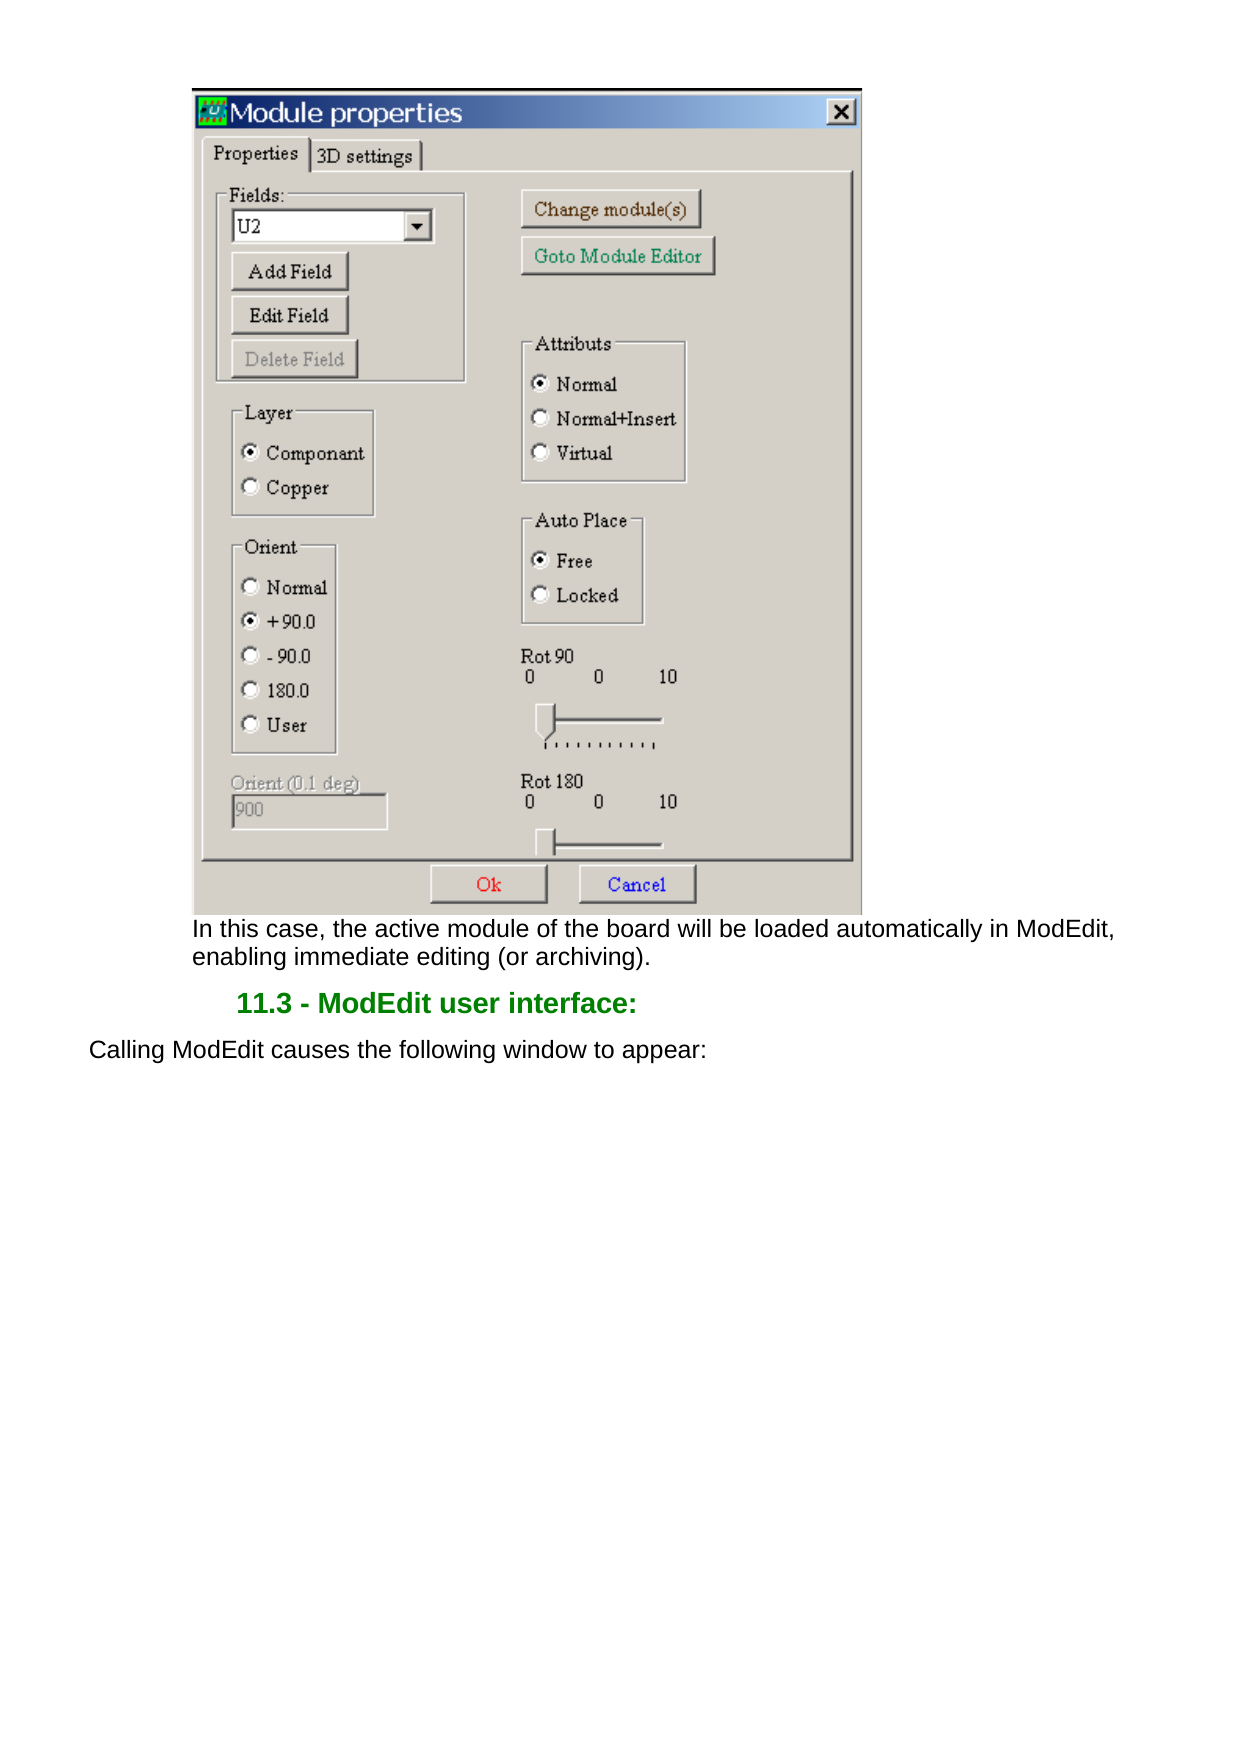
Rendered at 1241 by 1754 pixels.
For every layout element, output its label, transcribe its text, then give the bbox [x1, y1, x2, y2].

subtitle ModEdit user interface: [162, 987, 1152, 1020]
text Calling ModEdit causes the following window to appear: [88, 1036, 1152, 1064]
list In this case, the active module of the board will be loaded automatically in ModEdit, enabling immediate editing (or archiving). [162, 915, 1152, 971]
picture [191, 88, 863, 915]
